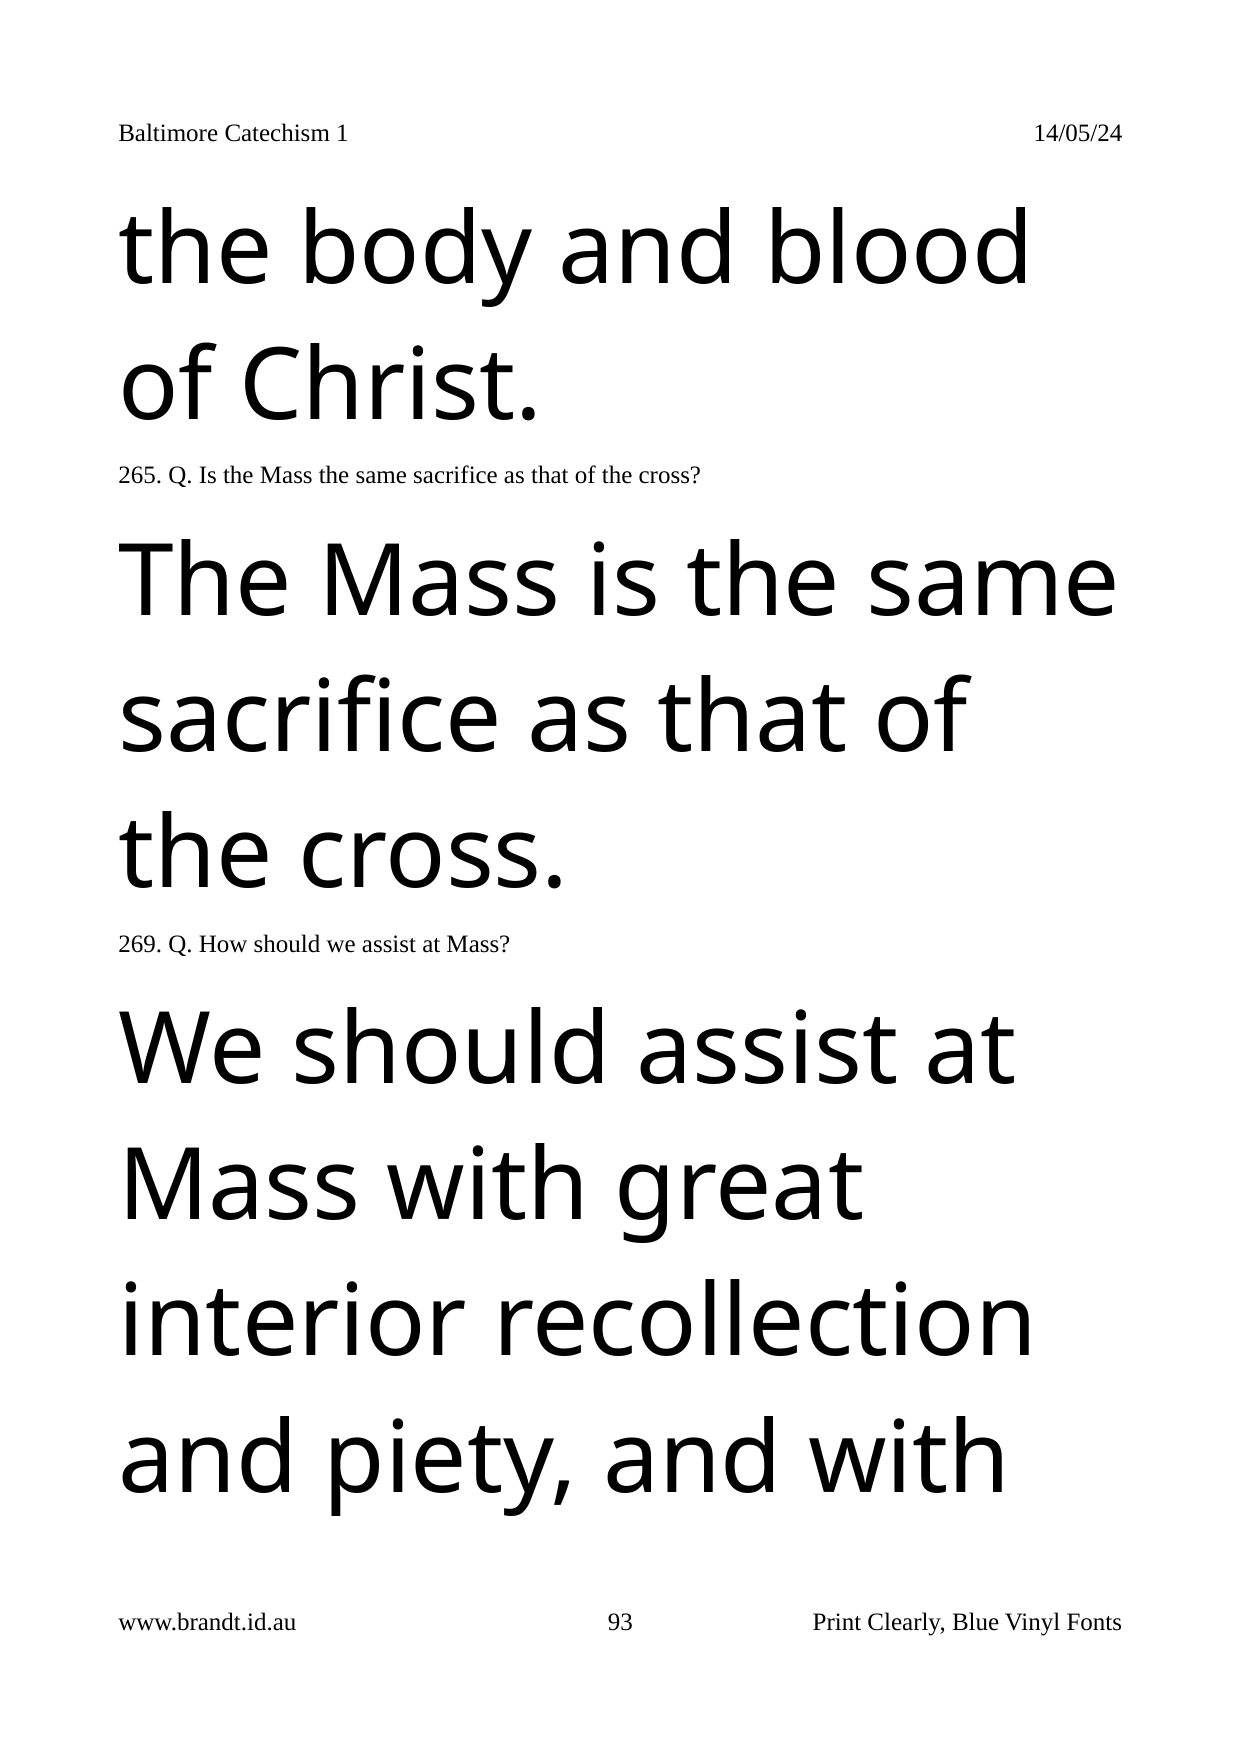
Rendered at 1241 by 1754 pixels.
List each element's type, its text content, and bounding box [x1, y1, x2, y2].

text 265. Q. Is the Mass the same sacrifice as that of the cross? [118, 461, 1122, 489]
text 269. Q. How should we assist at Mass? [118, 929, 1122, 957]
text We should assist at Mass with great interior recollection and piety, and with [118, 976, 1122, 1521]
text The Mass is the same sacrifice as that of the cross. [118, 508, 1122, 917]
text the body and blood of Christ. [118, 176, 1122, 449]
